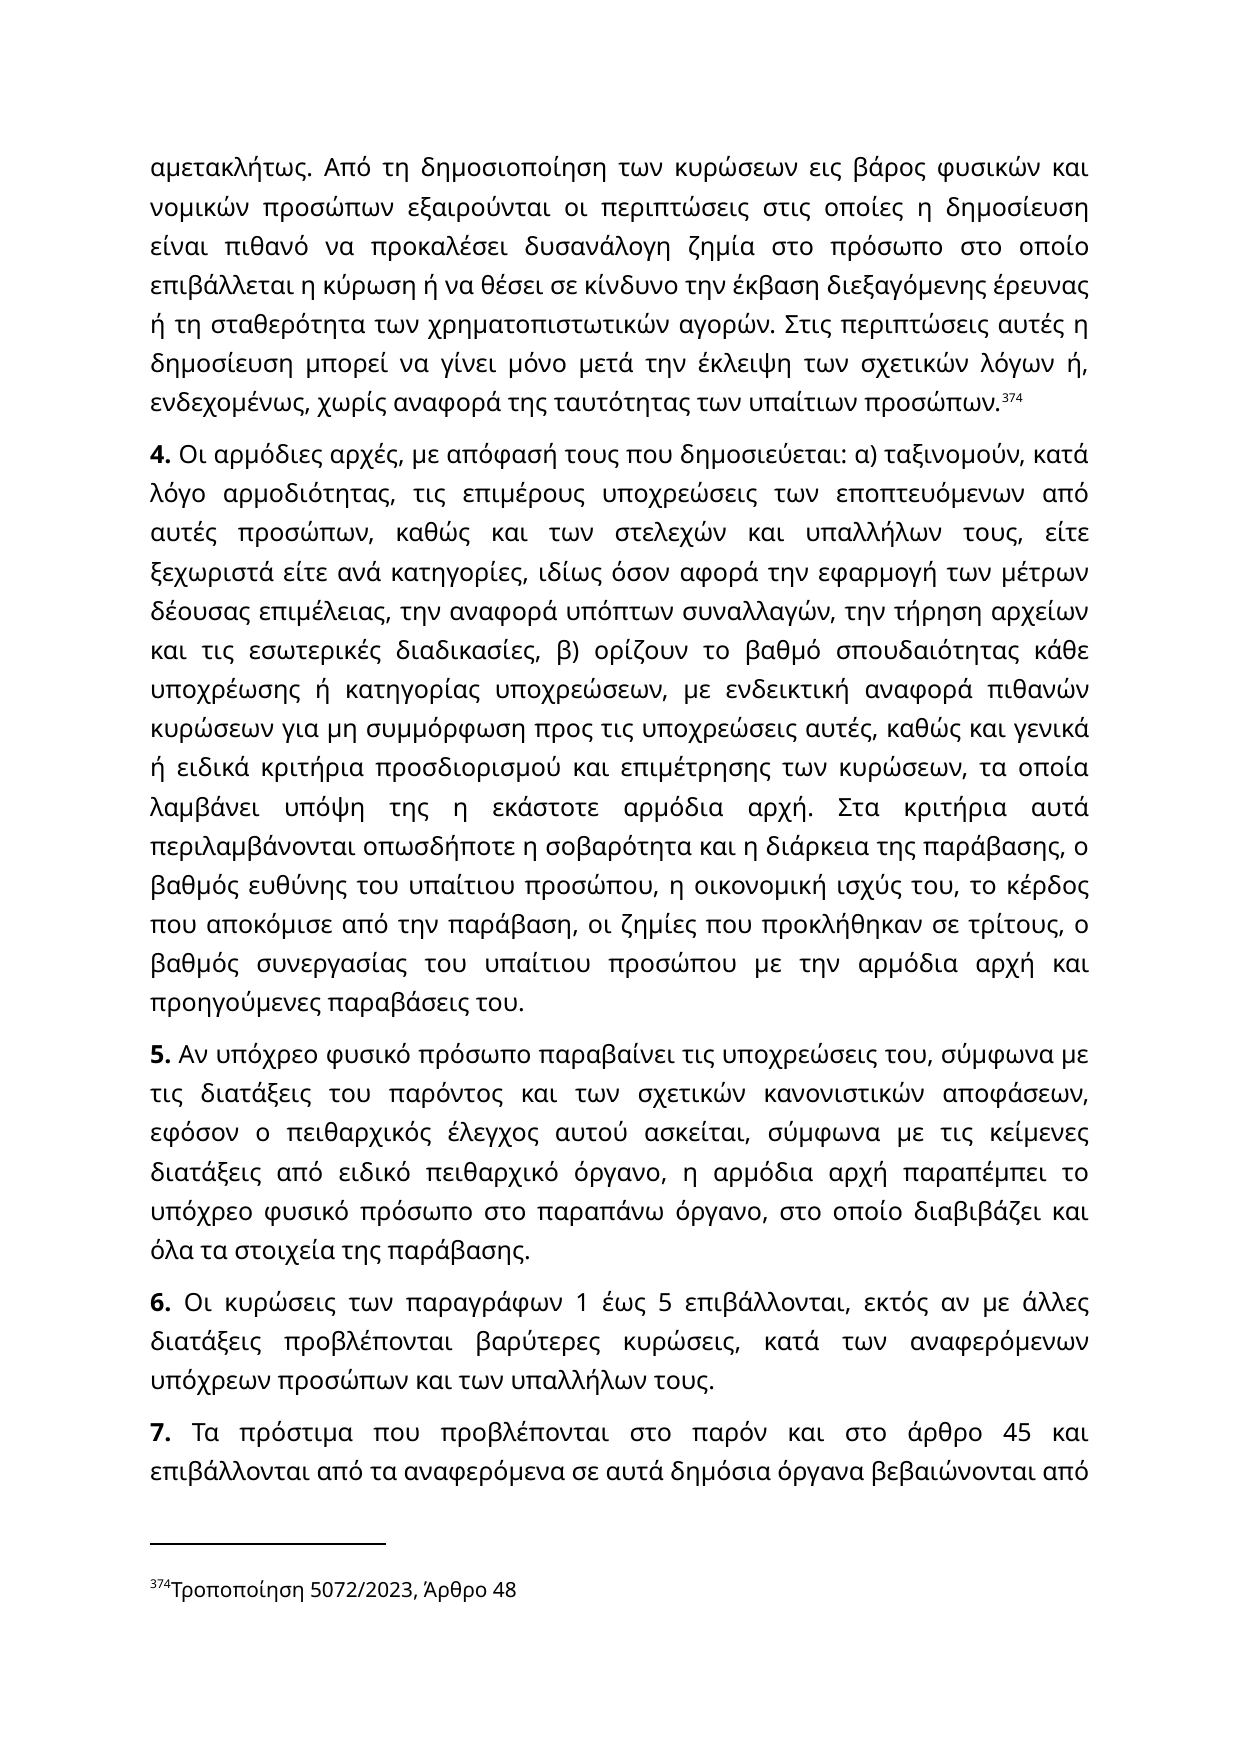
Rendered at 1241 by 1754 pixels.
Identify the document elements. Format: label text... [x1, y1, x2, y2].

text 6. Οι κυρώσεις των παραγράφων 1 έως 5 επιβάλλονται, εκτός αν με άλλες διατάξεις προβλέπονται βαρύτερες κυρώσεις, κατά των αναφερόμενων υπόχρεων προσώπων και των υπαλλήλων τους. [150, 1284, 1090, 1397]
text 7. Τα πρόστιμα που προβλέπονται στο παρόν και στο άρθρο 45 και επιβάλλονται από τα αναφερόμενα σε αυτά δημόσια όργανα βεβαιώνονται από [150, 1414, 1090, 1487]
text 5. Αν υπόχρεο φυσικό πρόσωπο παραβαίνει τις υποχρεώσεις του, σύμφωνα με τις διατάξεις του παρόντος και των σχετικών κανονιστικών αποφάσεων, εφόσον ο πειθαρχικός έλεγχος αυτού ασκείται, σύμφωνα με τις κείμενες διατάξεις από ειδικό πειθαρχικό όργανο, η αρμόδια αρχή παραπέμπει το υπόχρεο φυσικό πρόσωπο στο παραπάνω όργανο, στο οποίο διαβιβάζει και όλα τα στοιχεία της παράβασης. [150, 1037, 1090, 1267]
text 4. Οι αρμόδιες αρχές, με απόφασή τους που δημοσιεύεται: α) ταξινομούν, κατά λόγο αρμοδιότητας, τις επιμέρους υποχρεώσεις των εποπτευόμενων από αυτές προσώπων, καθώς και των στελεχών και υπαλλήλων τους, είτε ξεχωριστά είτε ανά κατηγορίες, ιδίως όσον αφορά την εφαρμογή των μέτρων δέουσας επιμέλειας, την αναφορά υπόπτων συναλλαγών, την τήρηση αρχείων και τις εσωτερικές διαδικασίες, β) ορίζουν το βαθμό σπουδαιότητας κάθε υποχρέωσης ή κατηγορίας υποχρεώσεων, με ενδεικτική αναφορά πιθανών κυρώσεων για μη συμμόρφωση προς τις υποχρεώσεις αυτές, καθώς και γενικά ή ειδικά κριτήρια προσδιορισμού και επιμέτρησης των κυρώσεων, τα οποία λαμβάνει υπόψη της η εκάστοτε αρμόδια αρχή. Στα κριτήρια αυτά περιλαμβάνονται οπωσδήποτε η σοβαρότητα και η διάρκεια της παράβασης, ο βαθμός ευθύνης του υπαίτιου προσώπου, η οικονομική ισχύς του, το κέρδος που αποκόμισε από την παράβαση, οι ζημίες που προκλήθηκαν σε τρίτους, ο βαθμός συνεργασίας του υπαίτιου προσώπου με την αρμόδια αρχή και προηγούμενες παραβάσεις του. [150, 437, 1090, 1019]
text αμετακλήτως. Από τη δημοσιοποίηση των κυρώσεων εις βάρος φυσικών και νομικών προσώπων εξαιρούνται οι περιπτώσεις στις οποίες η δημοσίευση είναι πιθανό να προκαλέσει δυσανάλογη ζημία στο πρόσωπο στο οποίο επιβάλλεται η κύρωση ή να θέσει σε κίνδυνο την έκβαση διεξαγόμενης έρευνας ή τη σταθερότητα των χρηματοπιστωτικών αγορών. Στις περιπτώσεις αυτές η δημοσίευση μπορεί να γίνει μόνο μετά την έκλειψη των σχετικών λόγων ή, ενδεχομένως, χωρίς αναφορά της ταυτότητας των υπαίτιων προσώπων. [150, 150, 1090, 419]
text Τροποποίηση 5072/2023, Άρθρο 48 [150, 1576, 1090, 1604]
